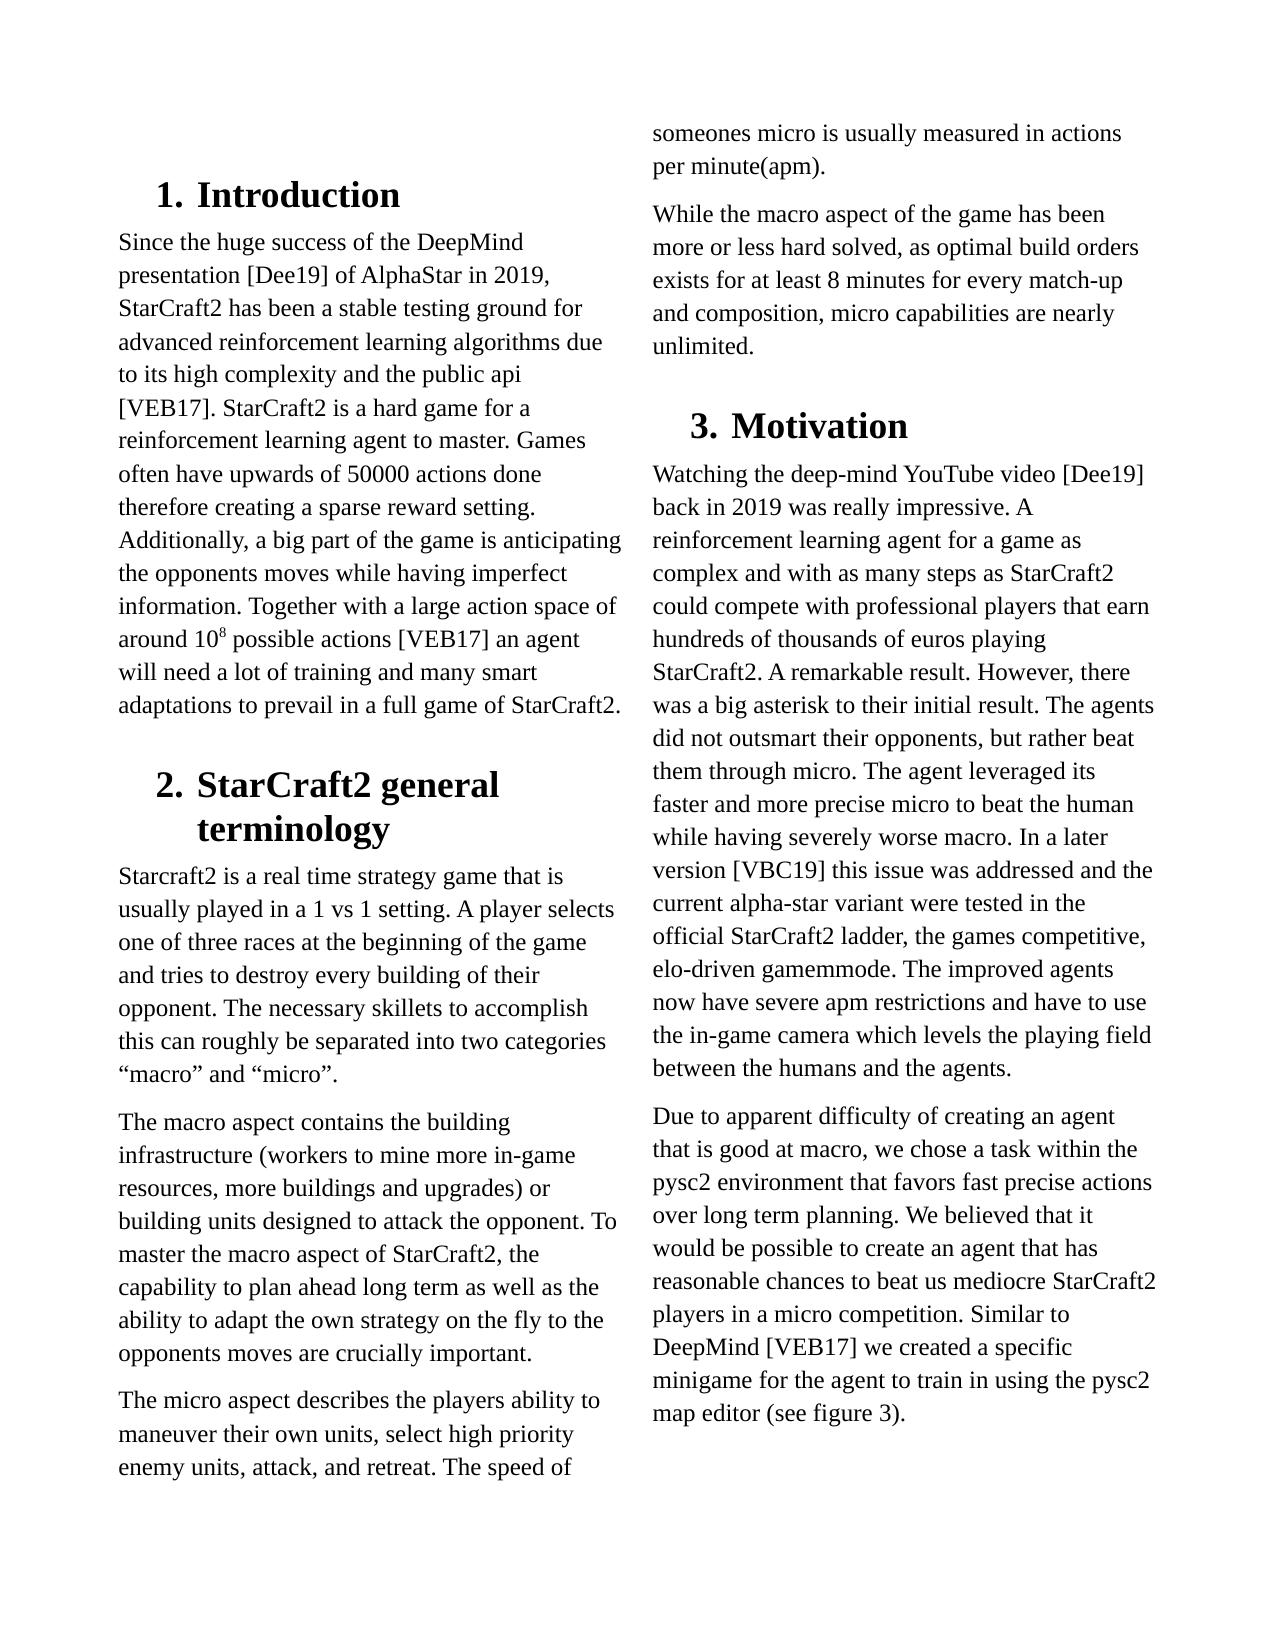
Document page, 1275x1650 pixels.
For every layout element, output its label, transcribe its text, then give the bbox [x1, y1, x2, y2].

subtitle Introduction [155, 172, 622, 216]
text someones micro is usually measured in actions per minute(apm). [652, 118, 1157, 180]
text The micro aspect describes the players ability to maneuver their own units, select high priority enemy units, attack, and retreat. The speed of [118, 1386, 622, 1480]
text Due to apparent difficulty of creating an agent that is good at macro, we chose a task within the pysc2 environment that favors fast precise actions over long term planning. We believed that it would be possible to create an agent that has reasonable chances to beat us mediocre StarCraft2 players in a micro competition. Similar to DeepMind [VEB17] we created a specific minigame for the agent to train in using the pysc2 map editor (see figure 3). [652, 1101, 1157, 1427]
text Watching the deep-mind YouTube video [Dee19] back in 2019 was really impressive. A reinforcement learning agent for a game as complex and with as many steps as StarCraft2 could compete with professional players that earn hundreds of thousands of euros playing StarCraft2. A remarkable result. However, there was a big asterisk to their initial result. The agents did not outsmart their opponents, but rather beat them through micro. The agent leveraged its faster and more precise micro to beat the human while having severely worse macro. In a later version [VBC19] this issue was addressed and the current alpha-star variant were tested in the official StarCraft2 ladder, the games competitive, elo-driven gamemmode. The improved agents now have severe apm restrictions and have to use the in-game camera which levels the playing field between the humans and the agents. [652, 459, 1157, 1082]
text Since the huge success of the DeepMind presentation [Dee19] of AlphaStar in 2019, StarCraft2 has been a stable testing ground for advanced reinforcement learning algorithms due to its high complexity and the public api [VEB17]. StarCraft2 is a hard game for a reinforcement learning agent to master. Games often have upwards of 50000 actions done therefore creating a sparse reward setting. Additionally, a big part of the game is anticipating the opponents moves while having imperfect information. Together with a large action space of around 108 possible actions [VEB17] an agent will need a lot of training and many smart adaptations to prevail in a full game of StarCraft2. [118, 227, 622, 718]
text Starcraft2 is a real time strategy game that is usually played in a 1 vs 1 setting. A player selects one of three races at the beginning of the game and tries to destroy every building of their opponent. The necessary skillets to accomplish this can roughly be separated into two categories “macro” and “micro”. [118, 861, 622, 1088]
subtitle StarCraft2 general terminology [155, 763, 622, 849]
text The macro aspect contains the building infrastructure (workers to mine more in-game resources, more buildings and upgrades) or building units designed to attack the opponent. To master the macro aspect of StarCraft2, the capability to plan ahead long term as well as the ability to adapt the own strategy on the fly to the opponents moves are crucially important. [118, 1107, 622, 1367]
text While the macro aspect of the game has been more or less hard solved, as optimal build orders exists for at least 8 minutes for every match-up and composition, micro capabilities are nearly unlimited. [652, 199, 1157, 359]
subtitle Motivation [690, 404, 1157, 447]
